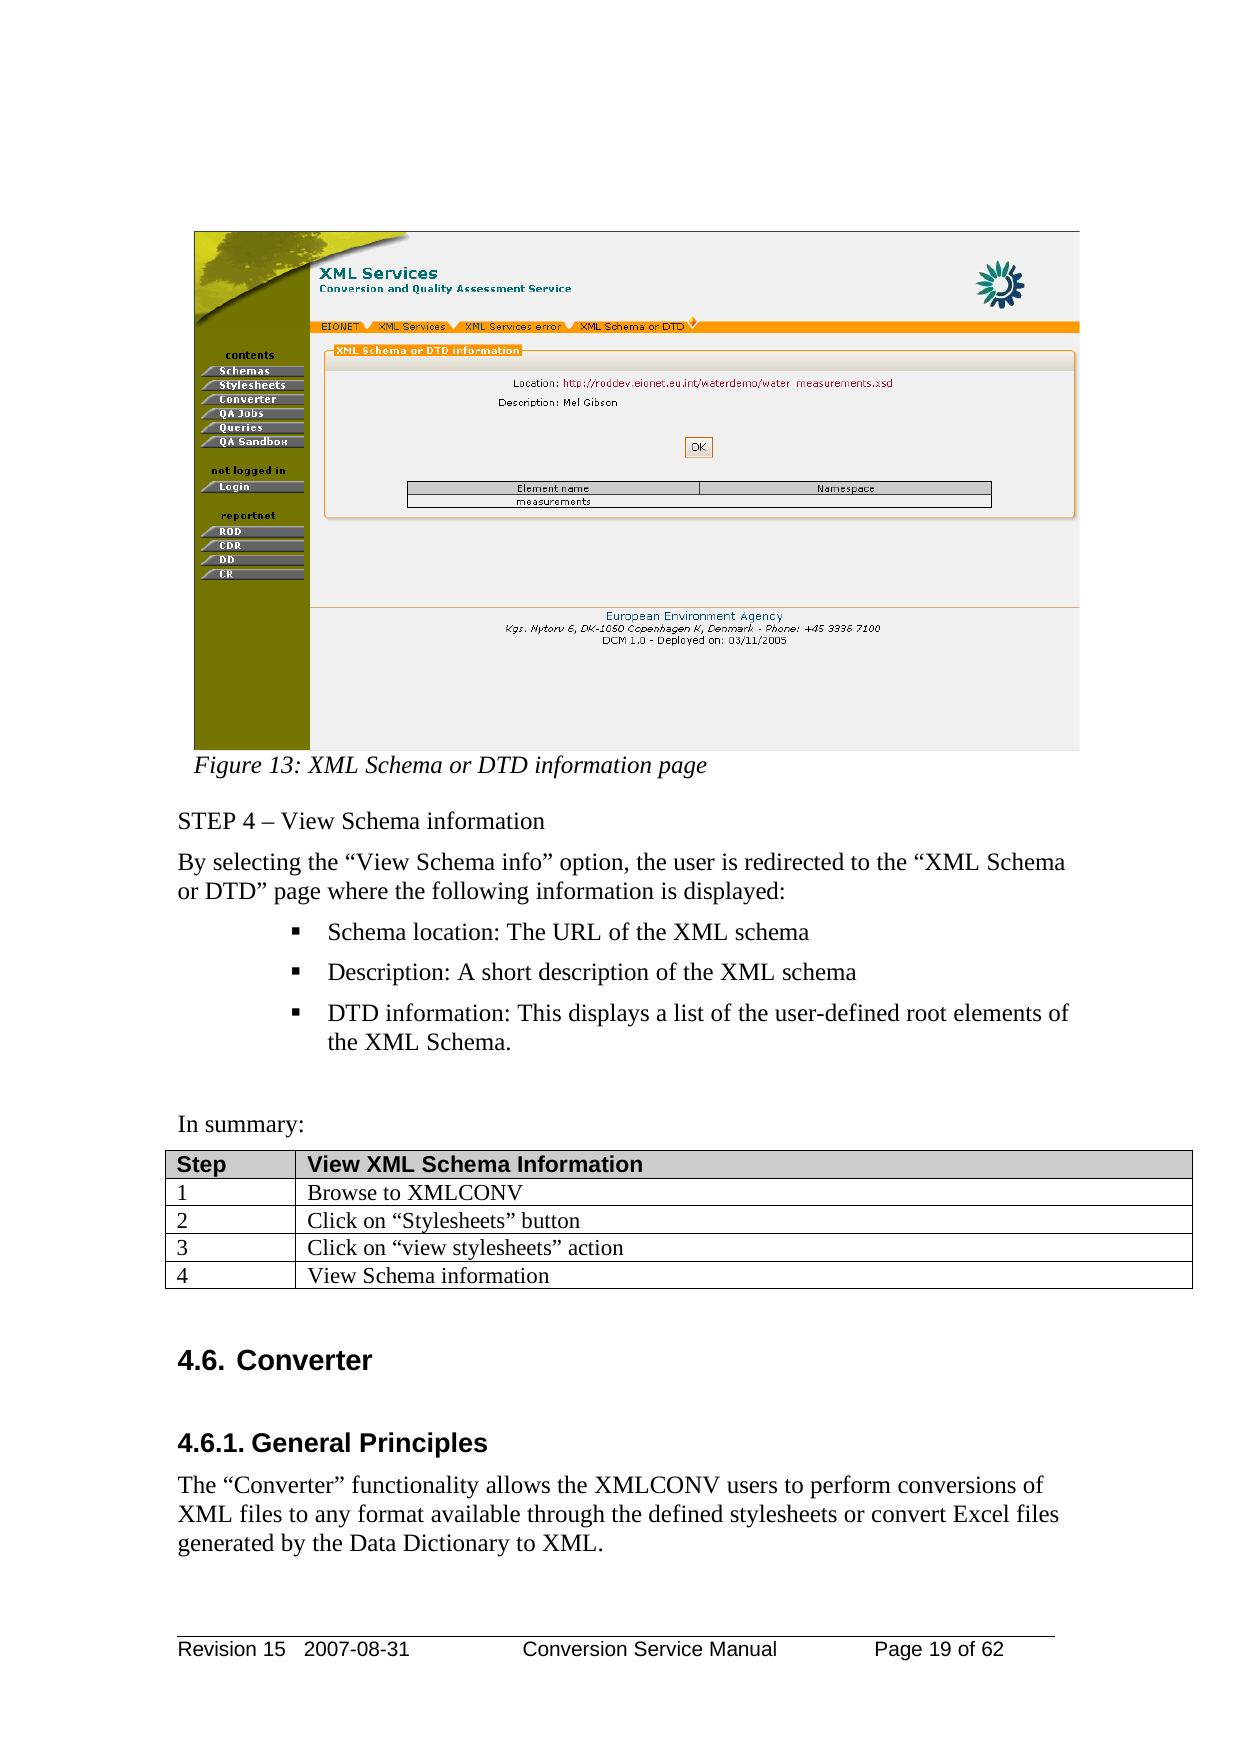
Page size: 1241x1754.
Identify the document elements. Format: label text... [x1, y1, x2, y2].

table_cell Click on “view stylesheets” action [296, 1234, 1192, 1261]
table_cell Browse to XMLCONV [296, 1179, 1192, 1205]
table_header Step [166, 1151, 295, 1178]
list Description: A short description of the XML schema [290, 957, 1092, 986]
text In summary: [177, 1109, 1092, 1138]
table_header View XML Schema Information [296, 1151, 1192, 1178]
table_cell View Schema information [296, 1262, 1192, 1288]
subtitle General Principles [177, 1426, 1092, 1457]
text The “Converter” functionality allows the XMLCONV users to perform conversions of XML files to any format available through the defined stylesheets or convert Excel files generated by the Data Dictionary to XML. [177, 1470, 1092, 1557]
picture [193, 231, 1080, 751]
subtitle Converter [177, 1343, 1092, 1377]
table_cell 2 [166, 1206, 295, 1233]
table_cell 1 [166, 1179, 295, 1205]
table_cell 3 [166, 1234, 295, 1261]
text By selecting the “View Schema info” option, the user is redirected to the “XML Schema or DTD” page where the following information is displayed: [177, 847, 1092, 905]
list DTD information: This displays a list of the user-defined root elements of the XML Schema. [290, 998, 1092, 1056]
table_cell 4 [166, 1262, 295, 1288]
text Step 4 – View Schema information [177, 806, 1092, 835]
list Schema location: The URL of the XML schema [290, 916, 1092, 946]
text Figure 13: XML Schema or DTD information page [194, 751, 1079, 779]
table_cell Click on “Stylesheets” button [296, 1206, 1192, 1233]
